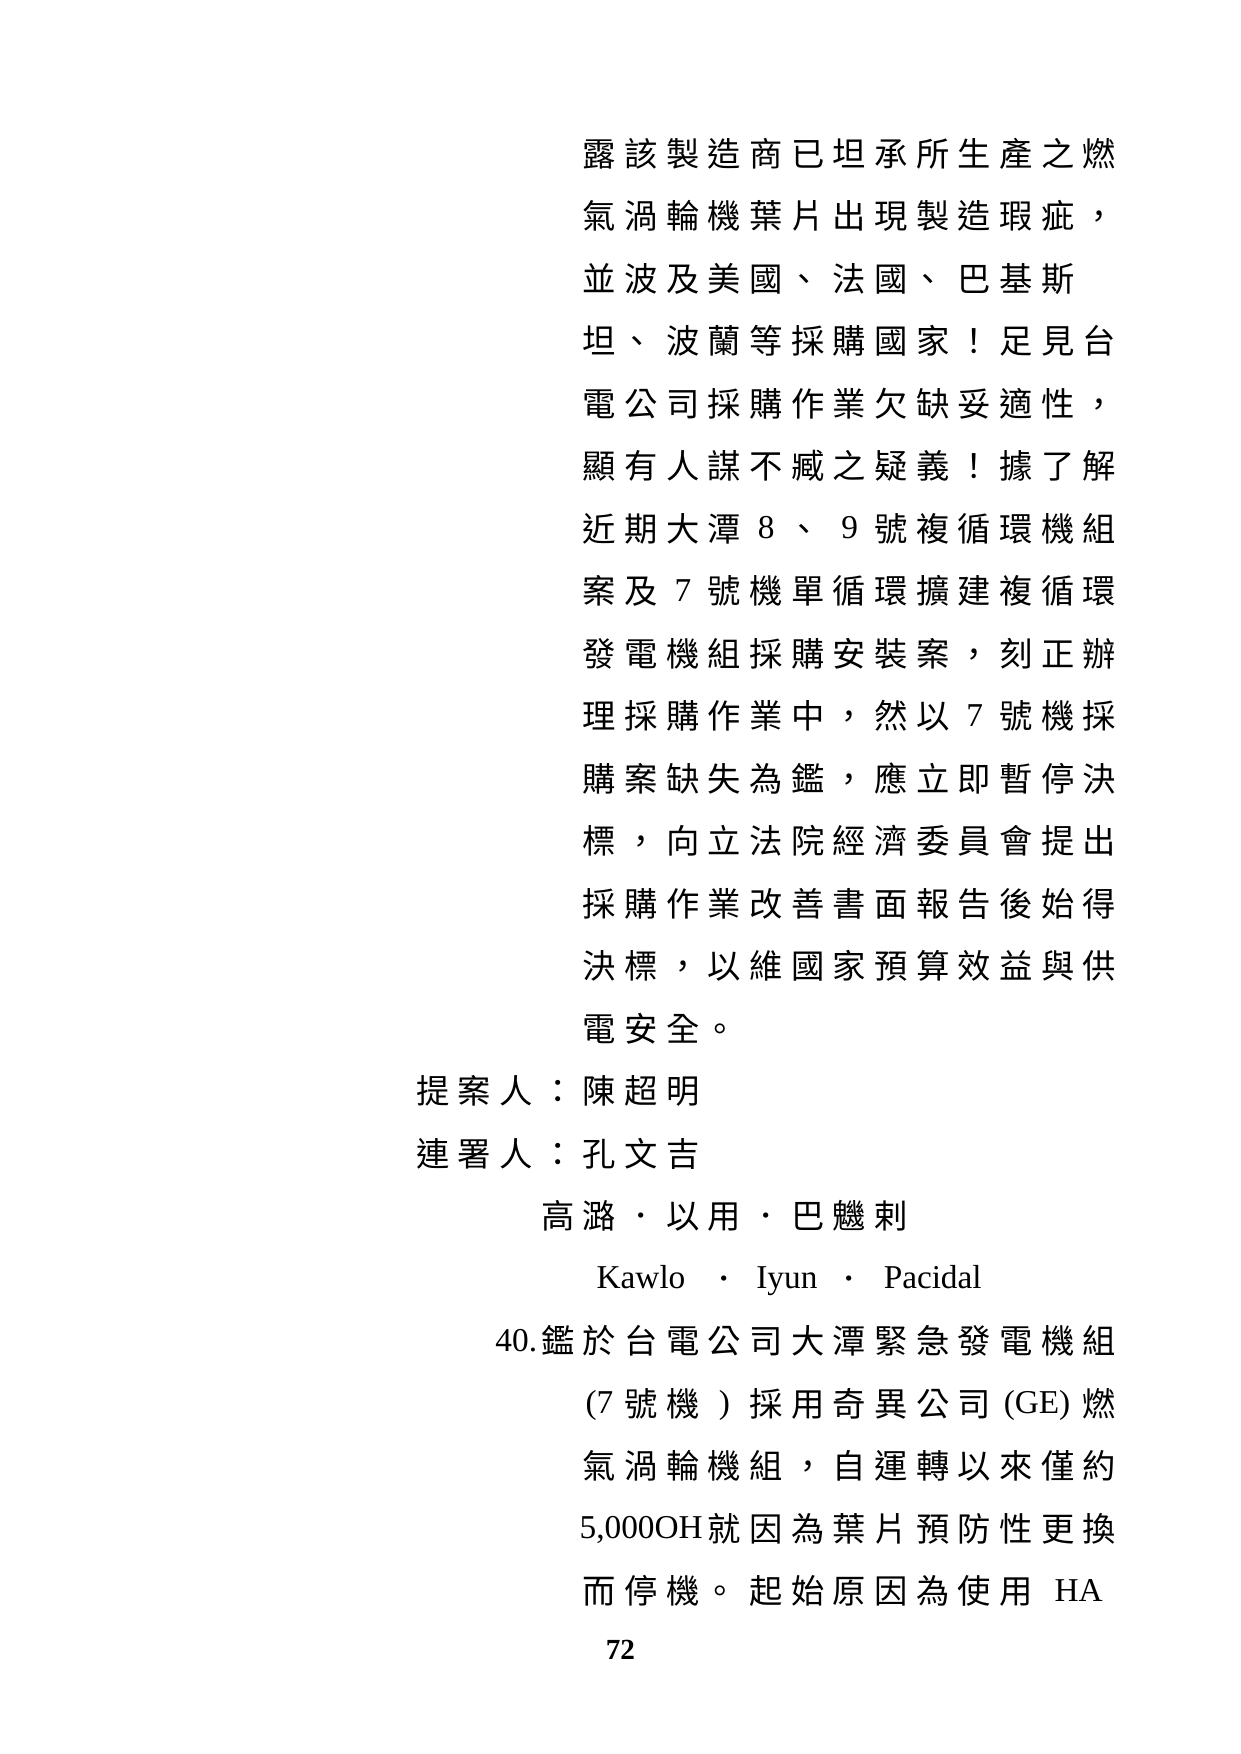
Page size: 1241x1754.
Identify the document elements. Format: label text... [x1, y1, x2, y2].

list 鑑於台電公司大潭緊急發電機組(7號機)採用奇異公司(GE)燃氣渦輪機組，自運轉以來僅約5,000OH就因為葉片預防性更換而停機。起始原因為使用HA [474, 1298, 1120, 1610]
text 提案人：陳超明 [397, 1048, 1016, 1110]
text 連署人：孔文吉 高潞．以用．巴魕剌 [397, 1110, 1016, 1235]
text Kawlo．Iyun．Pacidal [397, 1235, 1016, 1298]
list 露該製造商已坦承所生產之燃氣渦輪機葉片出現製造瑕疵，並波及美國、法國、巴基斯坦、波蘭等採購國家！足見台電公司採購作業欠缺妥適性，顯有人謀不臧之疑義！據了解近期大潭8、9號複循環機組案及7號機單循環擴建複循環發電機組採購安裝案，刻正辦理採購作業中，然以7號機採購案缺失為鑑，應立即暫停決標，向立法院經濟委員會提出採購作業改善書面報告後始得決標，以維國家預算效益與供電安全。 [474, 110, 1120, 1048]
